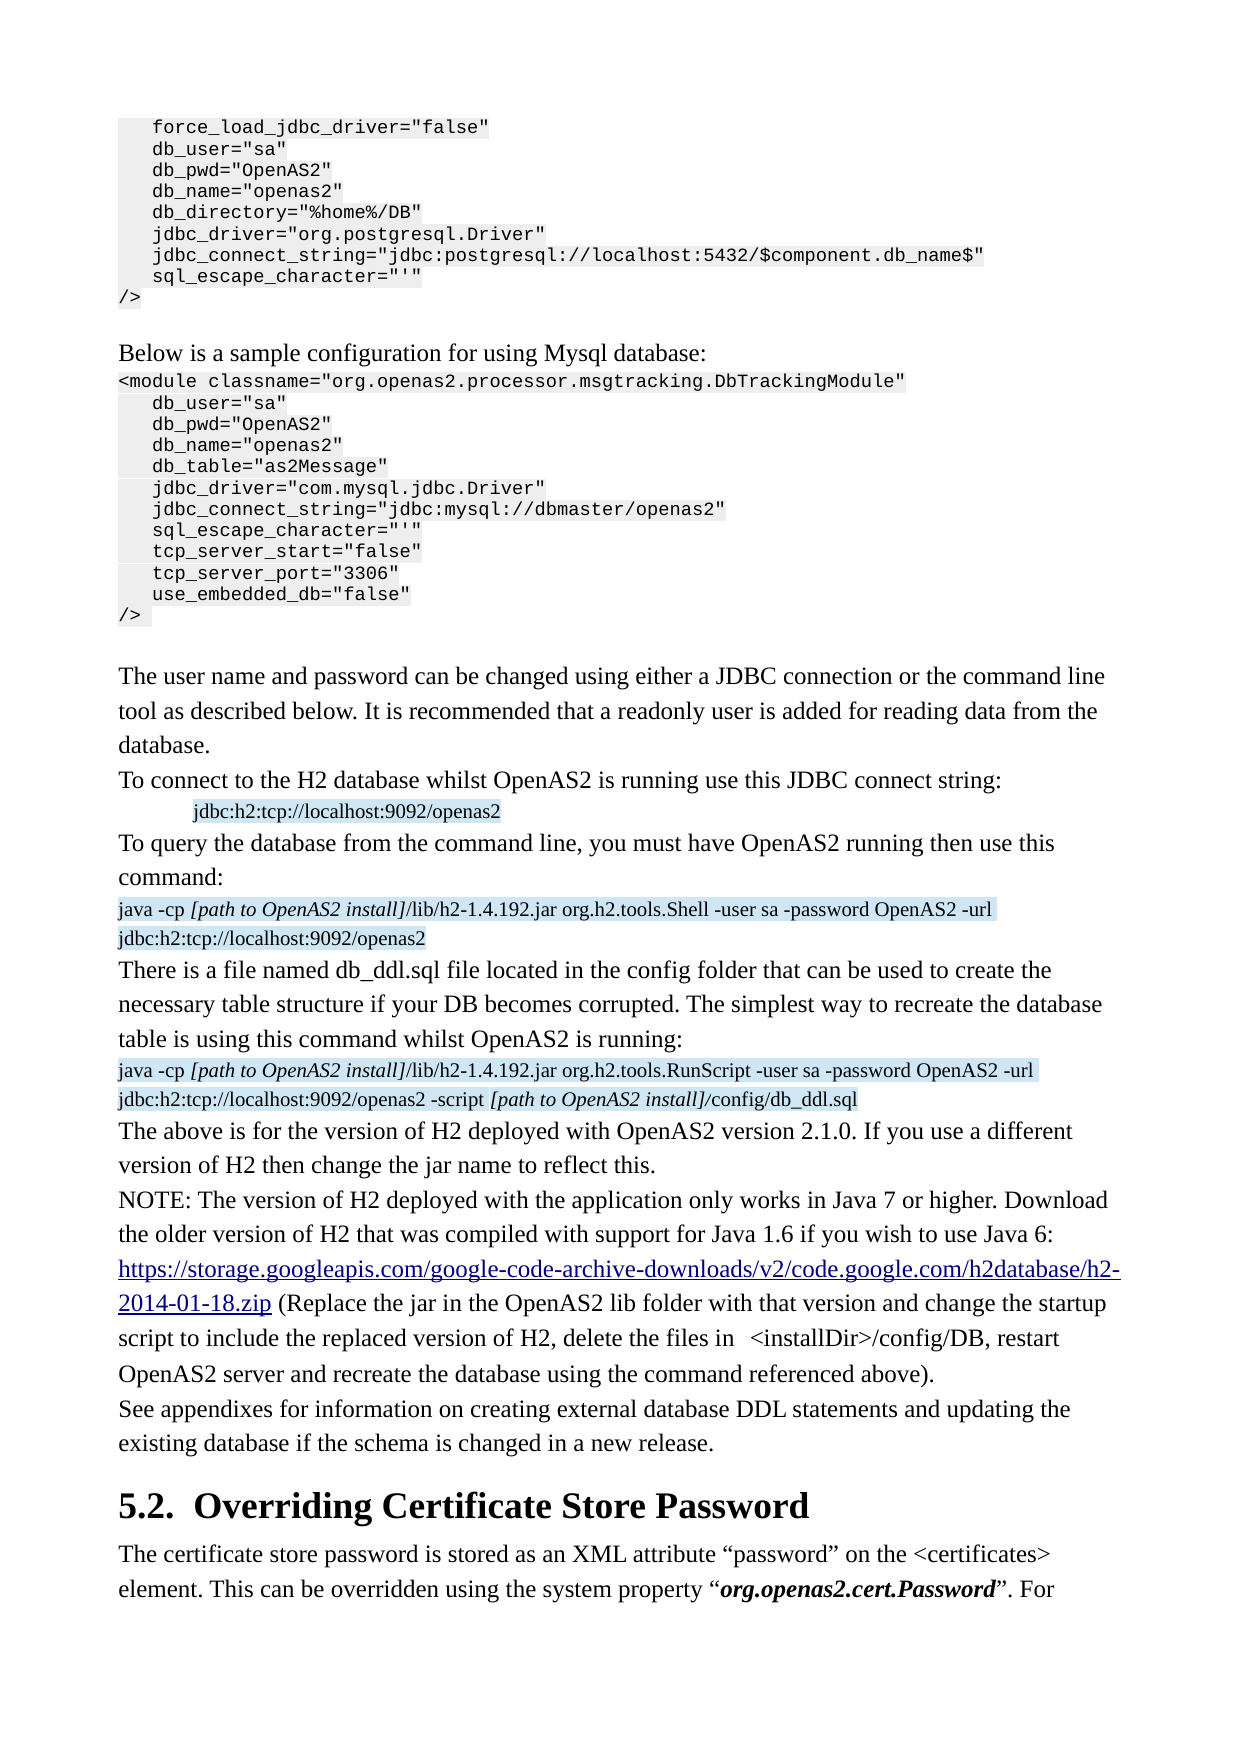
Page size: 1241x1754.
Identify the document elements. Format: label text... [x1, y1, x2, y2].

text jdbc_connect_string="jdbc:postgresql://localhost:5432/$component.db_name$" [118, 246, 1122, 267]
text There is a file named db_ddl.sql file located in the config folder that can be used to create the necessary table structure if your DB becomes corrupted. The simplest way to recreate the database table is using this command whilst OpenAS2 is running: [118, 955, 1122, 1052]
text To query the database from the command line, you must have OpenAS2 running then use this command: [118, 828, 1122, 891]
text java -cp [path to OpenAS2 install]/lib/h2-1.4.192.jar org.h2.tools.Shell -user sa -password OpenAS2 -url jdbc:h2:tcp://localhost:9092/openas2 [118, 897, 1122, 950]
text jdbc_driver="org.postgresql.Driver" [118, 224, 1122, 246]
text force_load_jdbc_driver="false" [118, 118, 1122, 139]
text db_name="openas2" [118, 182, 1122, 203]
text The above is for the version of H2 deployed with OpenAS2 version 2.1.0. If you use a different version of H2 then change the jar name to reflect this. [118, 1116, 1122, 1179]
text db_pwd="OpenAS2" [118, 415, 1122, 436]
text sql_escape_character="'" [118, 521, 1122, 542]
text db_user="sa" [118, 139, 1122, 161]
text tcp_server_port="3306" [118, 563, 1122, 585]
text <module classname="org.openas2.processor.msgtracking.DbTrackingModule" [118, 372, 1122, 393]
text /> [118, 288, 1122, 309]
subtitle Overriding Certificate Store Password [118, 1483, 1122, 1527]
text jdbc_connect_string="jdbc:mysql://dbmaster/openas2" [118, 500, 1122, 521]
text db_table="as2Message" [118, 457, 1122, 478]
text tcp_server_start="false" [118, 542, 1122, 563]
text The user name and password can be changed using either a JDBC connection or the command line tool as described below. It is recommended that a readonly user is added for reading data from the database. [118, 661, 1122, 759]
text To connect to the H2 database whilst OpenAS2 is running use this JDBC connect string: [118, 765, 1122, 793]
text db_name="openas2" [118, 436, 1122, 457]
text NOTE: The version of H2 deployed with the application only works in Java 7 or higher. Download the older version of H2 that was compiled with support for Java 1.6 if you wish to use Java 6: https://storage.googleapis.com/google-code-archive-downloads/v2/code.google.com/h2database/h2-2014-01-18.zip (Replace the jar in the OpenAS2 lib folder with that version and change the startup script to include the replaced version of H2, delete the files in <installDir>/config/DB, restart OpenAS2 server and recreate the database using the command referenced above). [118, 1185, 1122, 1388]
text jdbc_driver="com.mysql.jdbc.Driver" [118, 478, 1122, 500]
text jdbc:h2:tcp://localhost:9092/openas2 [193, 799, 1122, 823]
text The certificate store password is stored as an XML attribute “password” on the <certificates> element. This can be overridden using the system property “org.openas2.cert.Password”. For [118, 1539, 1122, 1602]
text /> [118, 606, 1122, 627]
text See appendixes for information on creating external database DDL statements and updating the existing database if the schema is changed in a new release. [118, 1394, 1122, 1457]
text db_user="sa" [118, 393, 1122, 415]
text use_embedded_db="false" [118, 585, 1122, 606]
text db_directory="%home%/DB" [118, 203, 1122, 224]
text java -cp [path to OpenAS2 install]/lib/h2-1.4.192.jar org.h2.tools.RunScript -user sa -password OpenAS2 -url jdbc:h2:tcp://localhost:9092/openas2 -script [path to OpenAS2 install]/config/db_ddl.sql [118, 1058, 1122, 1111]
text Below is a sample configuration for using Mysql database: [118, 338, 1122, 366]
text db_pwd="OpenAS2" [118, 161, 1122, 182]
text sql_escape_character="'" [118, 267, 1122, 288]
